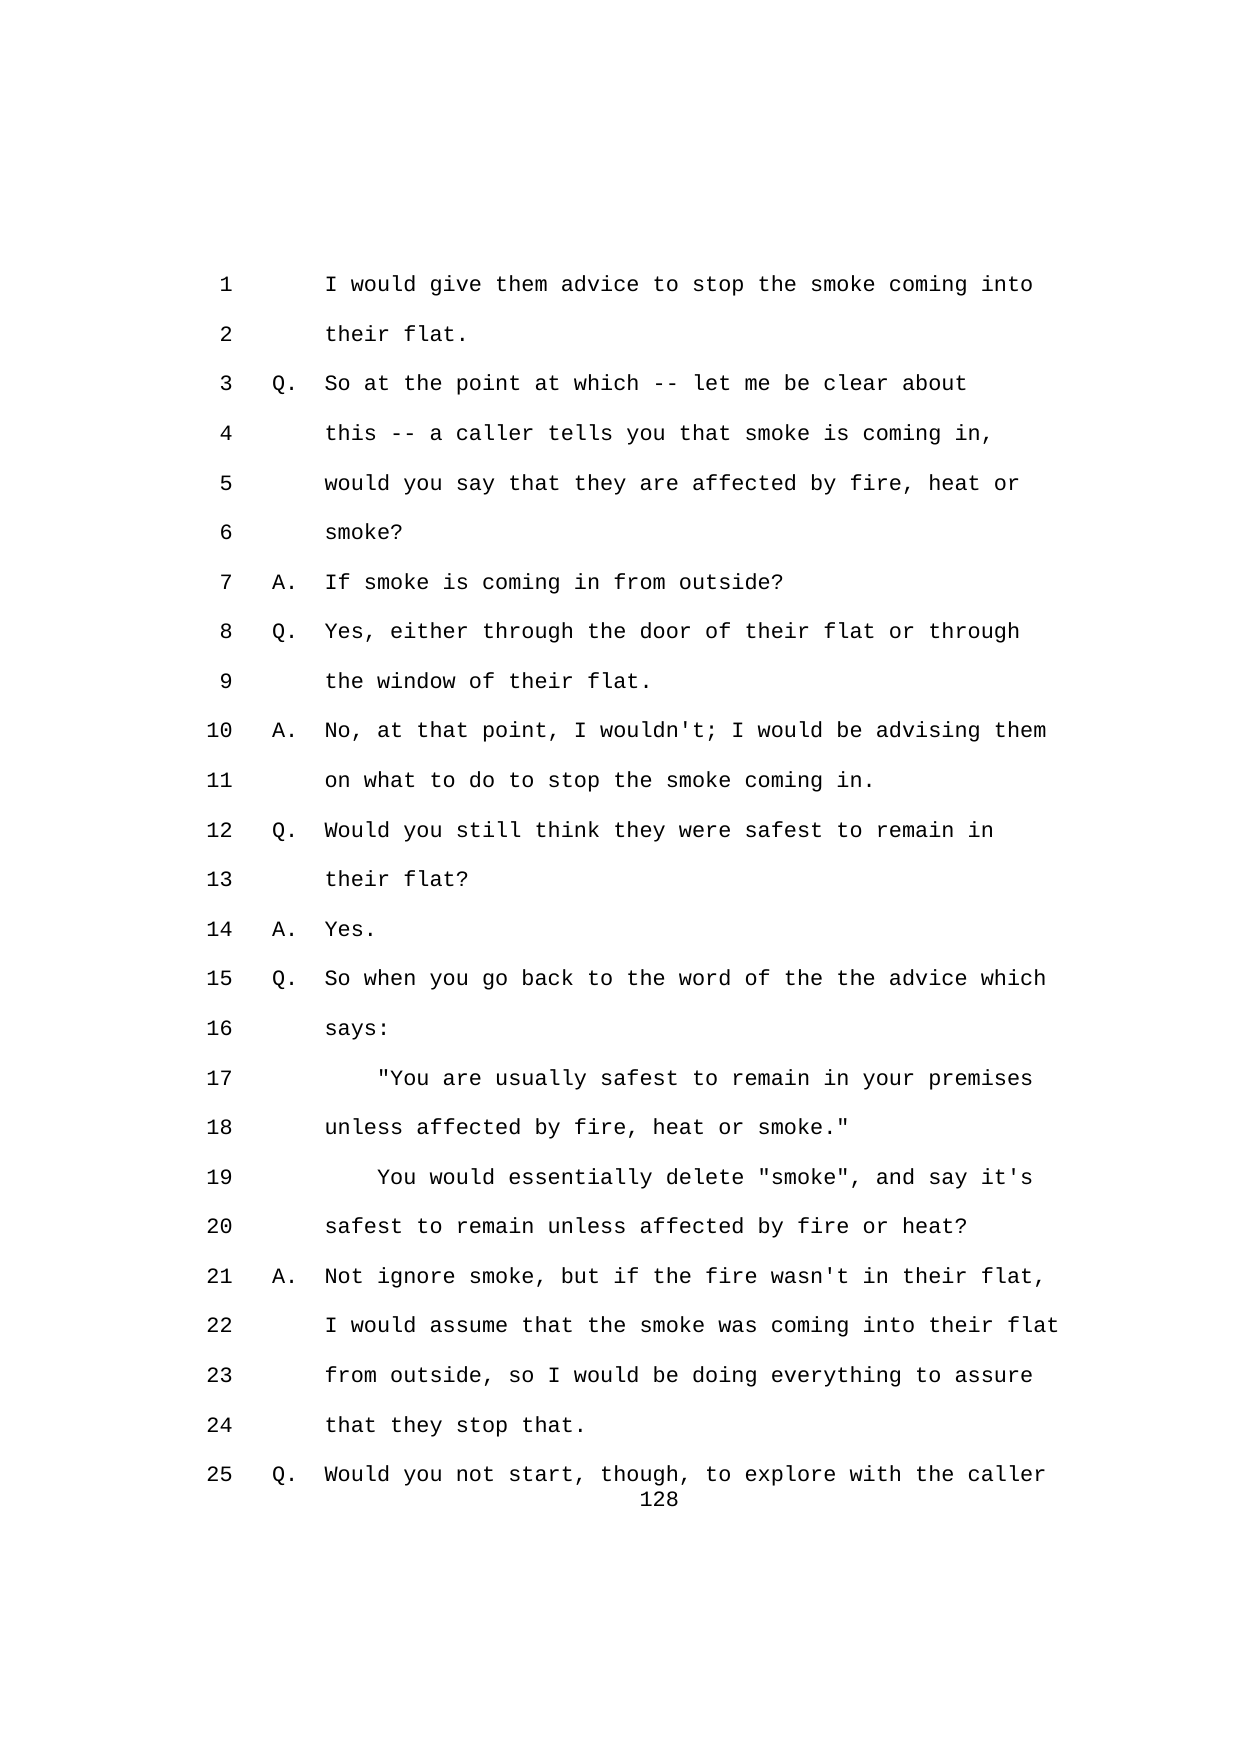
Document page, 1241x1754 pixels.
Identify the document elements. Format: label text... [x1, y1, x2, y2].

text 5 would you say that they are affected by fire, heat or [75, 472, 1165, 496]
text 7 A. If smoke is coming in from outside? [75, 571, 1165, 596]
text 18 unless affected by fire, heat or smoke." [75, 1116, 1165, 1141]
text 24 that they stop that. [75, 1414, 1165, 1438]
text 1 I would give them advice to stop the smoke coming into [75, 273, 1165, 298]
text 13 their flat? [75, 868, 1165, 893]
text 17 "You are usually safest to remain in your premises [75, 1067, 1165, 1091]
text 22 I would assume that the smoke was coming into their flat [75, 1314, 1165, 1339]
text 9 the window of their flat. [75, 670, 1165, 695]
text 10 A. No, at that point, I wouldn't; I would be advising them [75, 719, 1165, 744]
text 19 You would essentially delete "smoke", and say it's [75, 1166, 1165, 1191]
text 21 A. Not ignore smoke, but if the fire wasn't in their flat, [75, 1265, 1165, 1290]
text 15 Q. So when you go back to the word of the the advice which [75, 967, 1165, 992]
text 8 Q. Yes, either through the door of their flat or through [75, 620, 1165, 645]
text 4 this -- a caller tells you that smoke is coming in, [75, 422, 1165, 447]
text 23 from outside, so I would be doing everything to assure [75, 1364, 1165, 1389]
text 11 on what to do to stop the smoke coming in. [75, 769, 1165, 794]
text 14 A. Yes. [75, 918, 1165, 943]
text 16 says: [75, 1017, 1165, 1042]
text 128 [75, 1488, 1165, 1513]
text 3 Q. So at the point at which -- let me be clear about [75, 372, 1165, 397]
text 2 their flat. [75, 323, 1165, 348]
text 6 smoke? [75, 521, 1165, 546]
text 25 Q. Would you not start, though, to explore with the caller [75, 1463, 1165, 1488]
text 20 safest to remain unless affected by fire or heat? [75, 1215, 1165, 1240]
text 12 Q. Would you still think they were safest to remain in [75, 819, 1165, 843]
